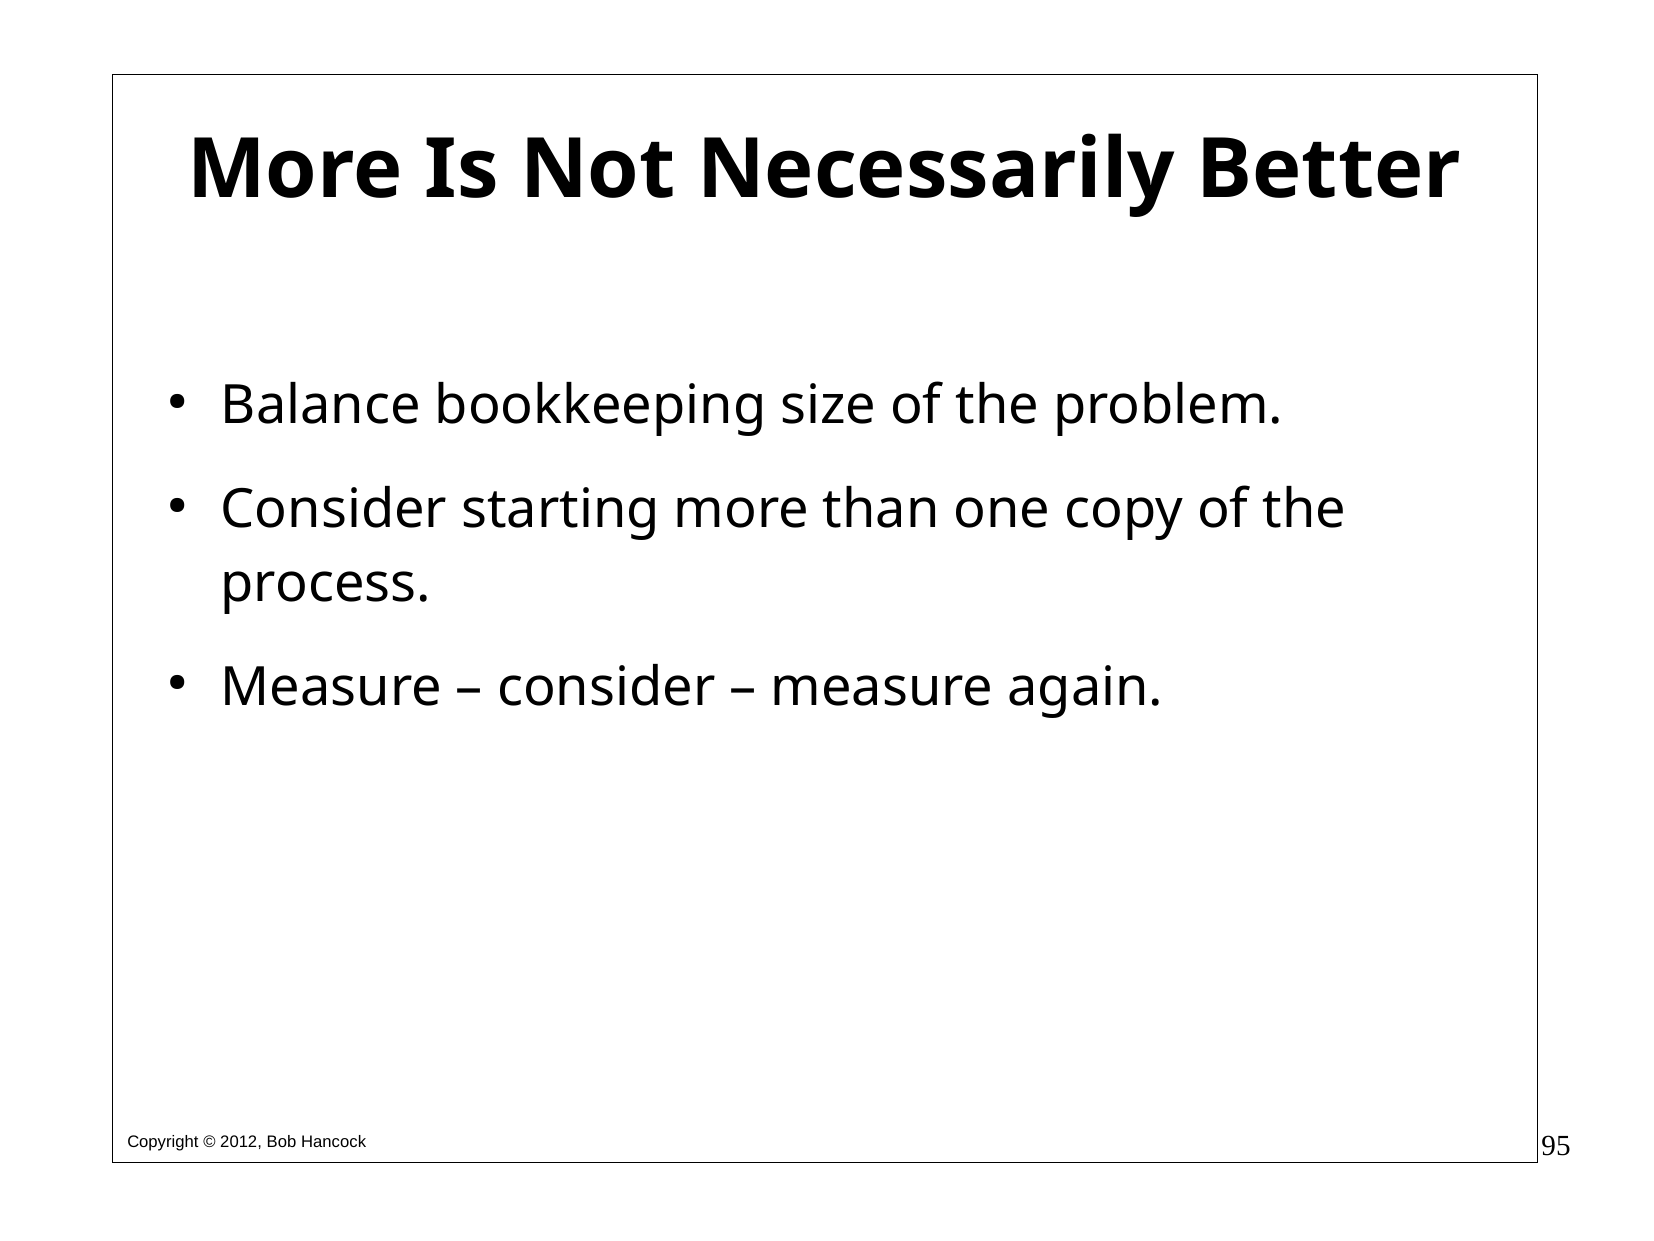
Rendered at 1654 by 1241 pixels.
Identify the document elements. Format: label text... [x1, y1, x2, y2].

list Balance bookkeeping size of the problem. Consider starting more than one copy of the process. Measure – consider – measure again. [150, 262, 1501, 1126]
text_box Copyright © 2012, Bob Hancock [112, 1125, 382, 1159]
title More Is Not Necessarily Better [112, 68, 1538, 263]
